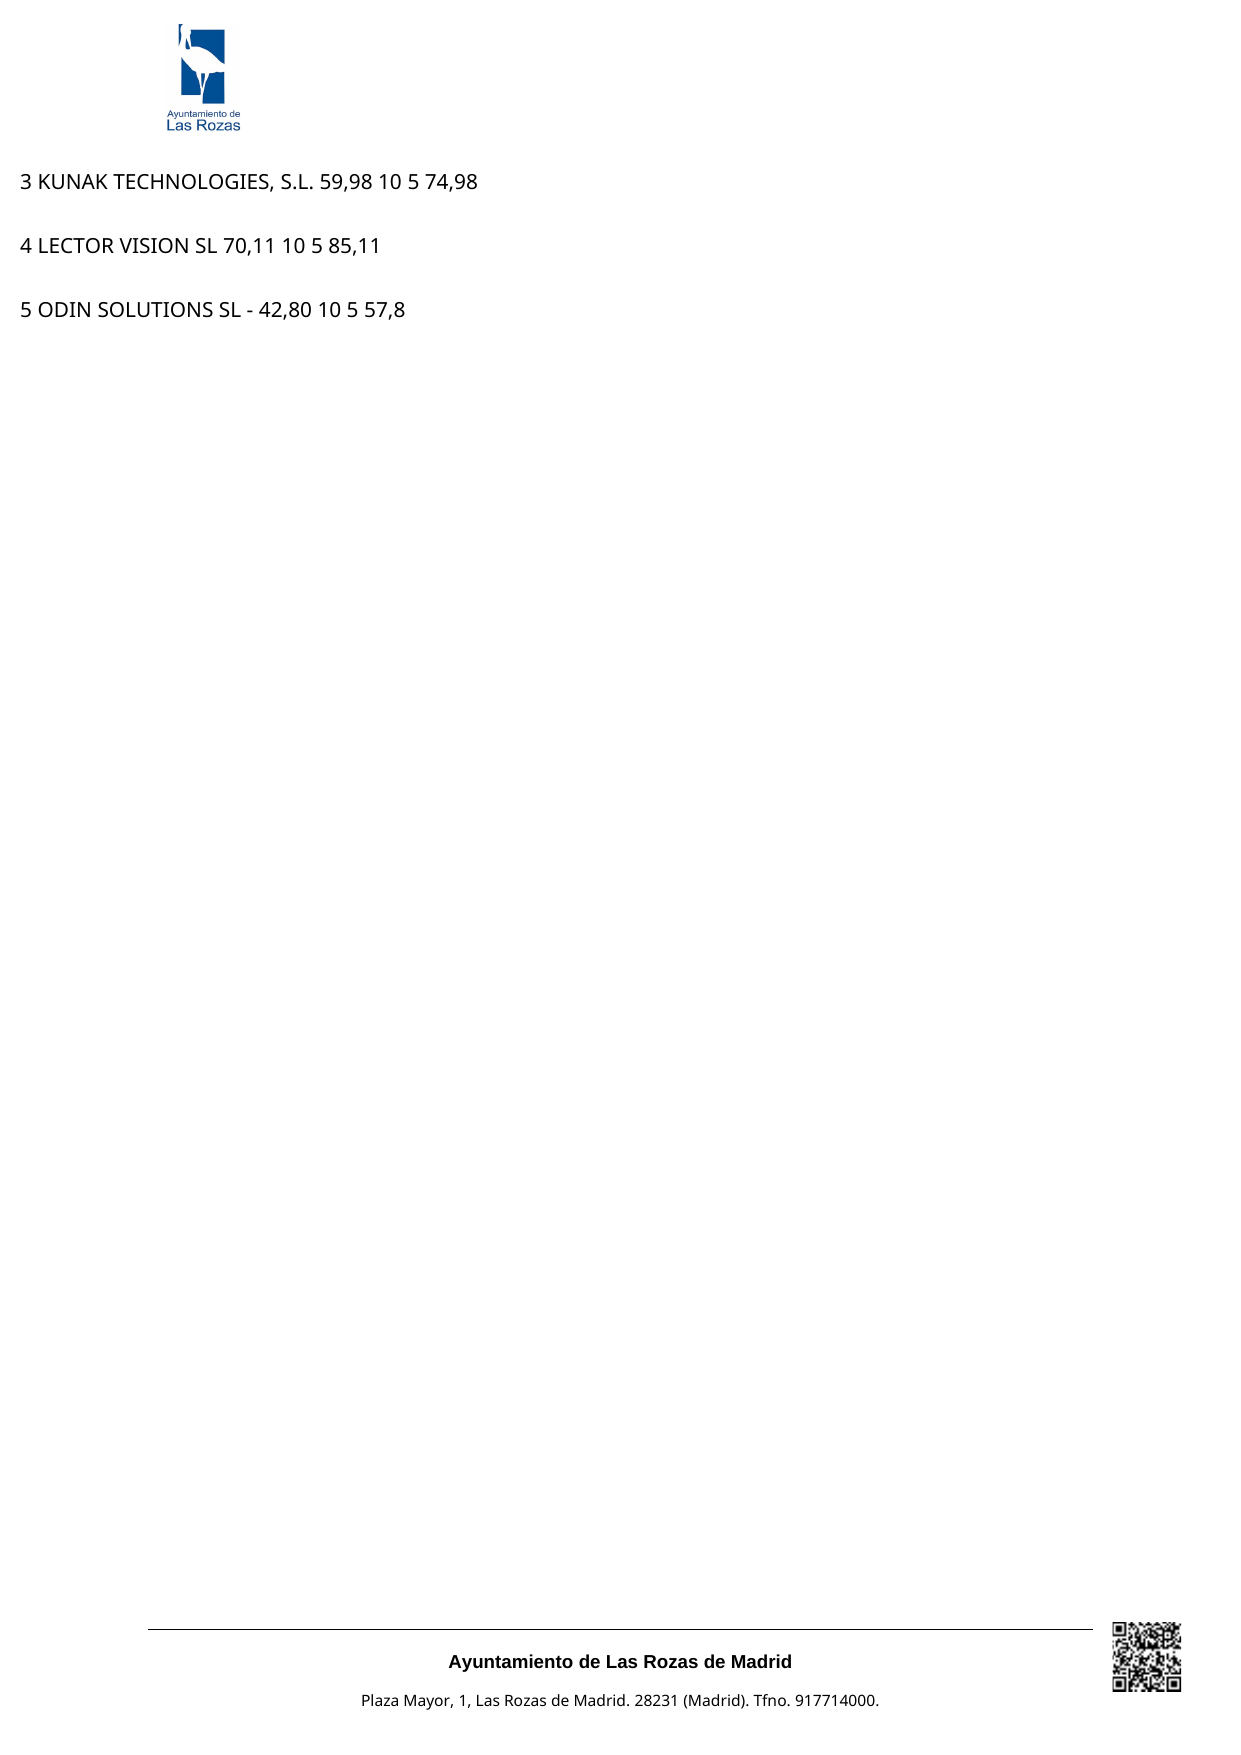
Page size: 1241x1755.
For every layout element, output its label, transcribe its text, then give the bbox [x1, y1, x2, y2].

list ODIN SOLUTIONS SL - 42,80 10 5 57,8 [20, 295, 1105, 324]
list LECTOR VISION SL 70,11 10 5 85,11 [20, 231, 1105, 259]
list KUNAK TECHNOLOGIES, S.L. 59,98 10 5 74,98 [20, 167, 1105, 195]
